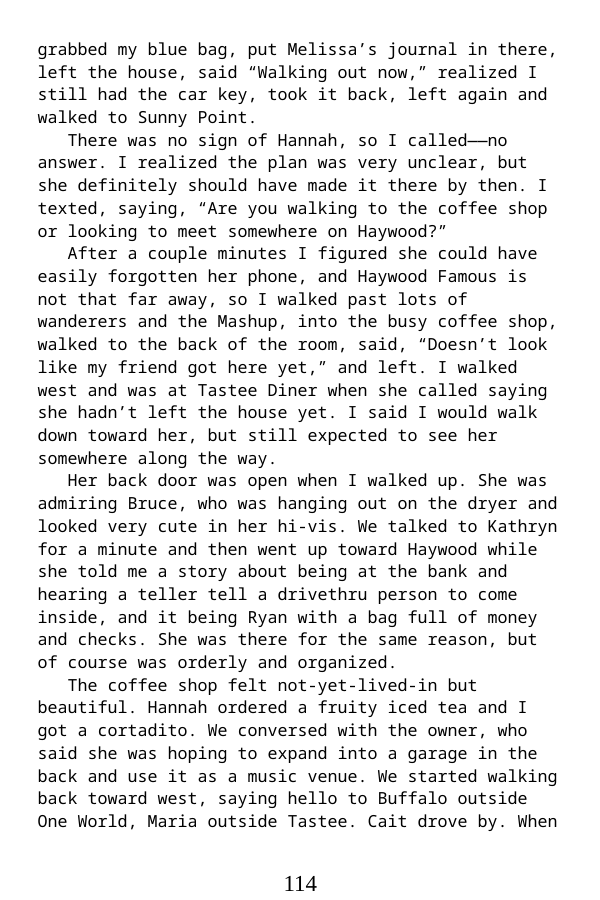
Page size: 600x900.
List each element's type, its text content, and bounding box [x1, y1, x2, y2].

text The coffee shop felt not-yet-lived-in but beautiful. Hannah ordered a fruity iced tea and I got a cortadito. We conversed with the owner, who said she was hoping to expand into a garage in the back and use it as a music venue. We started walking back toward west, saying hello to Buffalo outside One World, Maria outside Tastee. Cait drove by. When [37, 673, 562, 832]
text Her back door was open when I walked up. She was admiring Bruce, who was hanging out on the dryer and looked very cute in her hi-vis. We talked to Kathryn for a minute and then went up toward Haywood while she told me a story about being at the bank and hearing a teller tell a drivethru person to come inside, and it being Ryan with a bag full of money and checks. She was there for the same reason, but of course was orderly and organized. [37, 469, 562, 673]
text There was no sign of Hannah, so I called——no answer. I realized the plan was very unclear, but she definitely should have made it there by then. I texted, saying, “Are you walking to the coffee shop or looking to meet somewhere on Haywood?” [37, 128, 562, 242]
text grabbed my blue bag, put Melissa’s journal in there, left the house, said “Walking out now,” realized I still had the car key, took it back, left again and walked to Sunny Point. [37, 37, 562, 128]
text After a couple minutes I figured she could have easily forgotten her phone, and Haywood Famous is not that far away, so I walked past lots of wanderers and the Mashup, into the busy coffee shop, walked to the back of the room, said, “Doesn’t look like my friend got here yet,” and left. I walked west and was at Tastee Diner when she called saying she hadn’t left the house yet. I said I would walk down toward her, but still expected to see her somewhere along the way. [37, 242, 562, 469]
